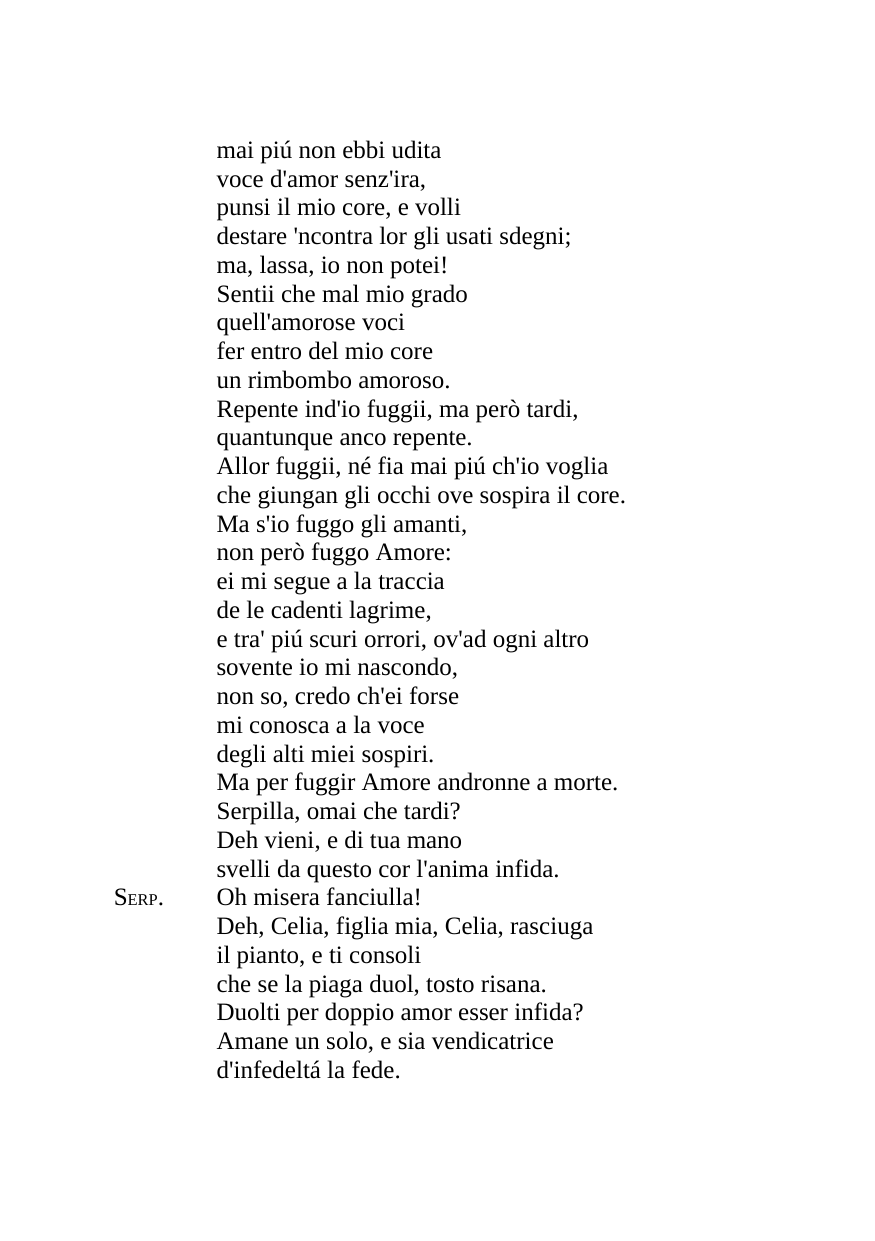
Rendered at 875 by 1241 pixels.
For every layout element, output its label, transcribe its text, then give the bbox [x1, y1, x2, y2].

table_cell Serp. [106, 883, 209, 1084]
table_cell mai piú non ebbi udita voce d'amor senz'ira, punsi il mio core, e volli destare 'ncontra lor gli usati sdegni; ma, lassa, io non potei! Sentii che mal mio grado quell'amorose voci fer entro del mio core un rimbombo amoroso. Repente ind'io fuggii, ma però tardi, quantunque anco repente. Allor fuggii, né fia mai piú ch'io voglia che giungan gli occhi ove sospira il core. Ma s'io fuggo gli amanti, non però fuggo Amore: ei mi segue a la traccia de le cadenti lagrime, e tra' piú scuri orrori, ov'ad ogni altro sovente io mi nascondo, non so, credo ch'ei forse mi conosca a la voce degli alti miei sospiri. Ma per fuggir Amore andronne a morte. Serpilla, omai che tardi? Deh vieni, e di tua mano svelli da questo cor l'anima infida. [209, 135, 768, 882]
table_cell [106, 135, 209, 882]
table_cell Oh misera fanciulla! Deh, Celia, figlia mia, Celia, rasciuga il pianto, e ti consoli che se la piaga duol, tosto risana. Duolti per doppio amor esser infida? Amane un solo, e sia vendicatrice d'infedeltá la fede. [209, 883, 768, 1084]
